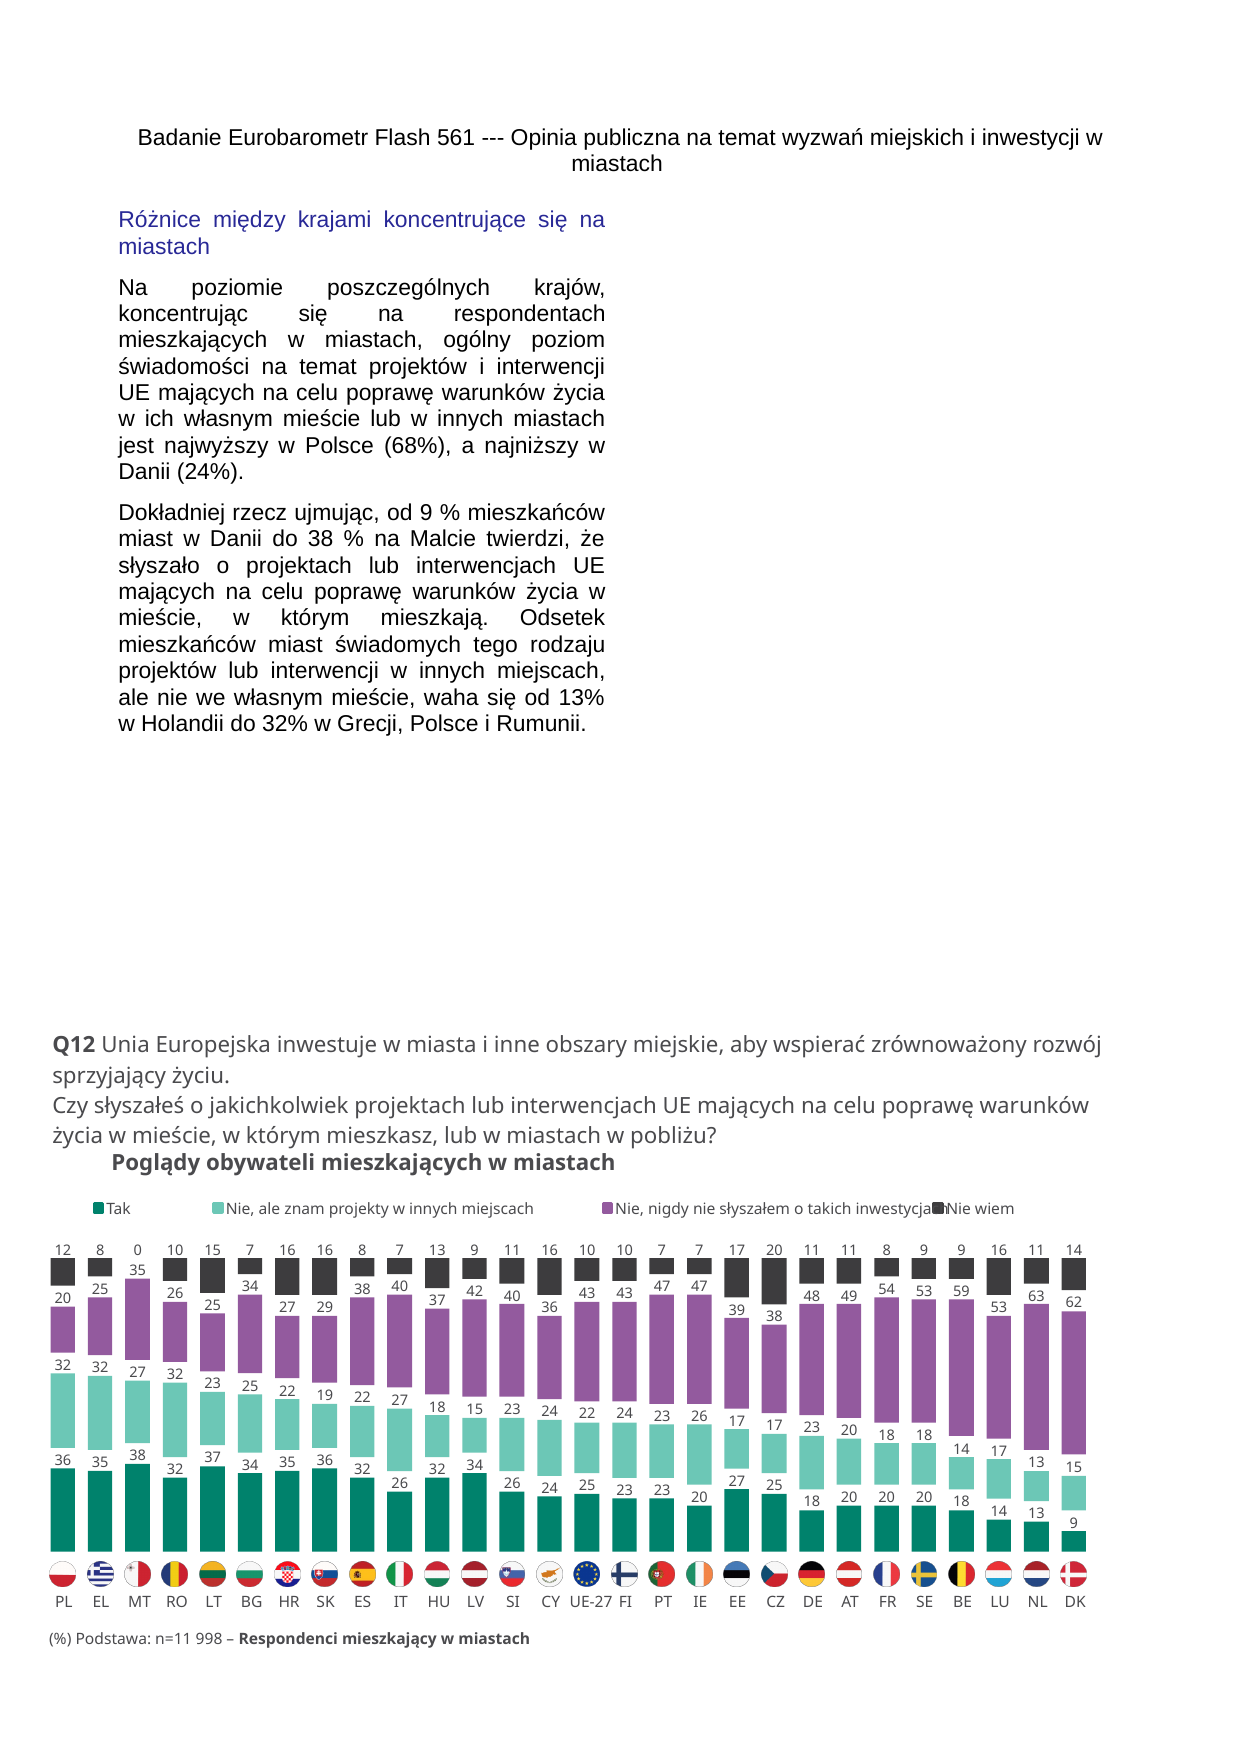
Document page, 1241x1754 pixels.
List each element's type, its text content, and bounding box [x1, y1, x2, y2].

picture [761, 1561, 788, 1587]
picture [311, 1561, 338, 1587]
picture [424, 1561, 450, 1587]
picture [686, 1561, 713, 1587]
text Dokładniej rzecz ujmując, od 9 % mieszkańców miast w Danii do 38 % na Malcie twierdzi, że słyszało o projektach lub interwencjach UE mających na celu poprawę warunków życia w mieście, w którym mieszkają. Odsetek mieszkańców miast świadomych tego rodzaju projektów lub interwencji w innych miejscach, ale nie we własnym mieście, waha się od 13% w Holandii do 32% w Grecji, Polsce i Rumunii. [118, 499, 605, 736]
picture [386, 1561, 413, 1587]
picture [124, 1561, 151, 1587]
picture [274, 1561, 301, 1587]
picture [836, 1561, 862, 1587]
picture [798, 1561, 825, 1587]
picture [536, 1561, 563, 1587]
picture [236, 1561, 263, 1587]
picture [948, 1561, 975, 1587]
picture [723, 1561, 750, 1587]
picture [161, 1561, 188, 1587]
picture [648, 1561, 675, 1587]
picture [199, 1561, 226, 1587]
picture [87, 1561, 114, 1587]
picture [1060, 1561, 1087, 1587]
picture [349, 1561, 376, 1587]
picture [573, 1561, 600, 1587]
text Różnice między krajami koncentrujące się na miastach [118, 206, 605, 259]
picture [461, 1561, 488, 1587]
text Na poziomie poszczególnych krajów, koncentrując się na respondentach mieszkających w miastach, ogólny poziom świadomości na temat projektów i interwencji UE mających na celu poprawę warunków życia w ich własnym mieście lub w innych miastach jest najwyższy w Polsce (68%), a najniższy w Danii (24%). [118, 273, 605, 484]
picture [985, 1561, 1012, 1587]
picture [911, 1561, 937, 1587]
picture [499, 1561, 525, 1587]
picture [611, 1561, 638, 1587]
picture [1023, 1561, 1050, 1587]
picture [49, 1561, 76, 1587]
picture [873, 1561, 900, 1587]
